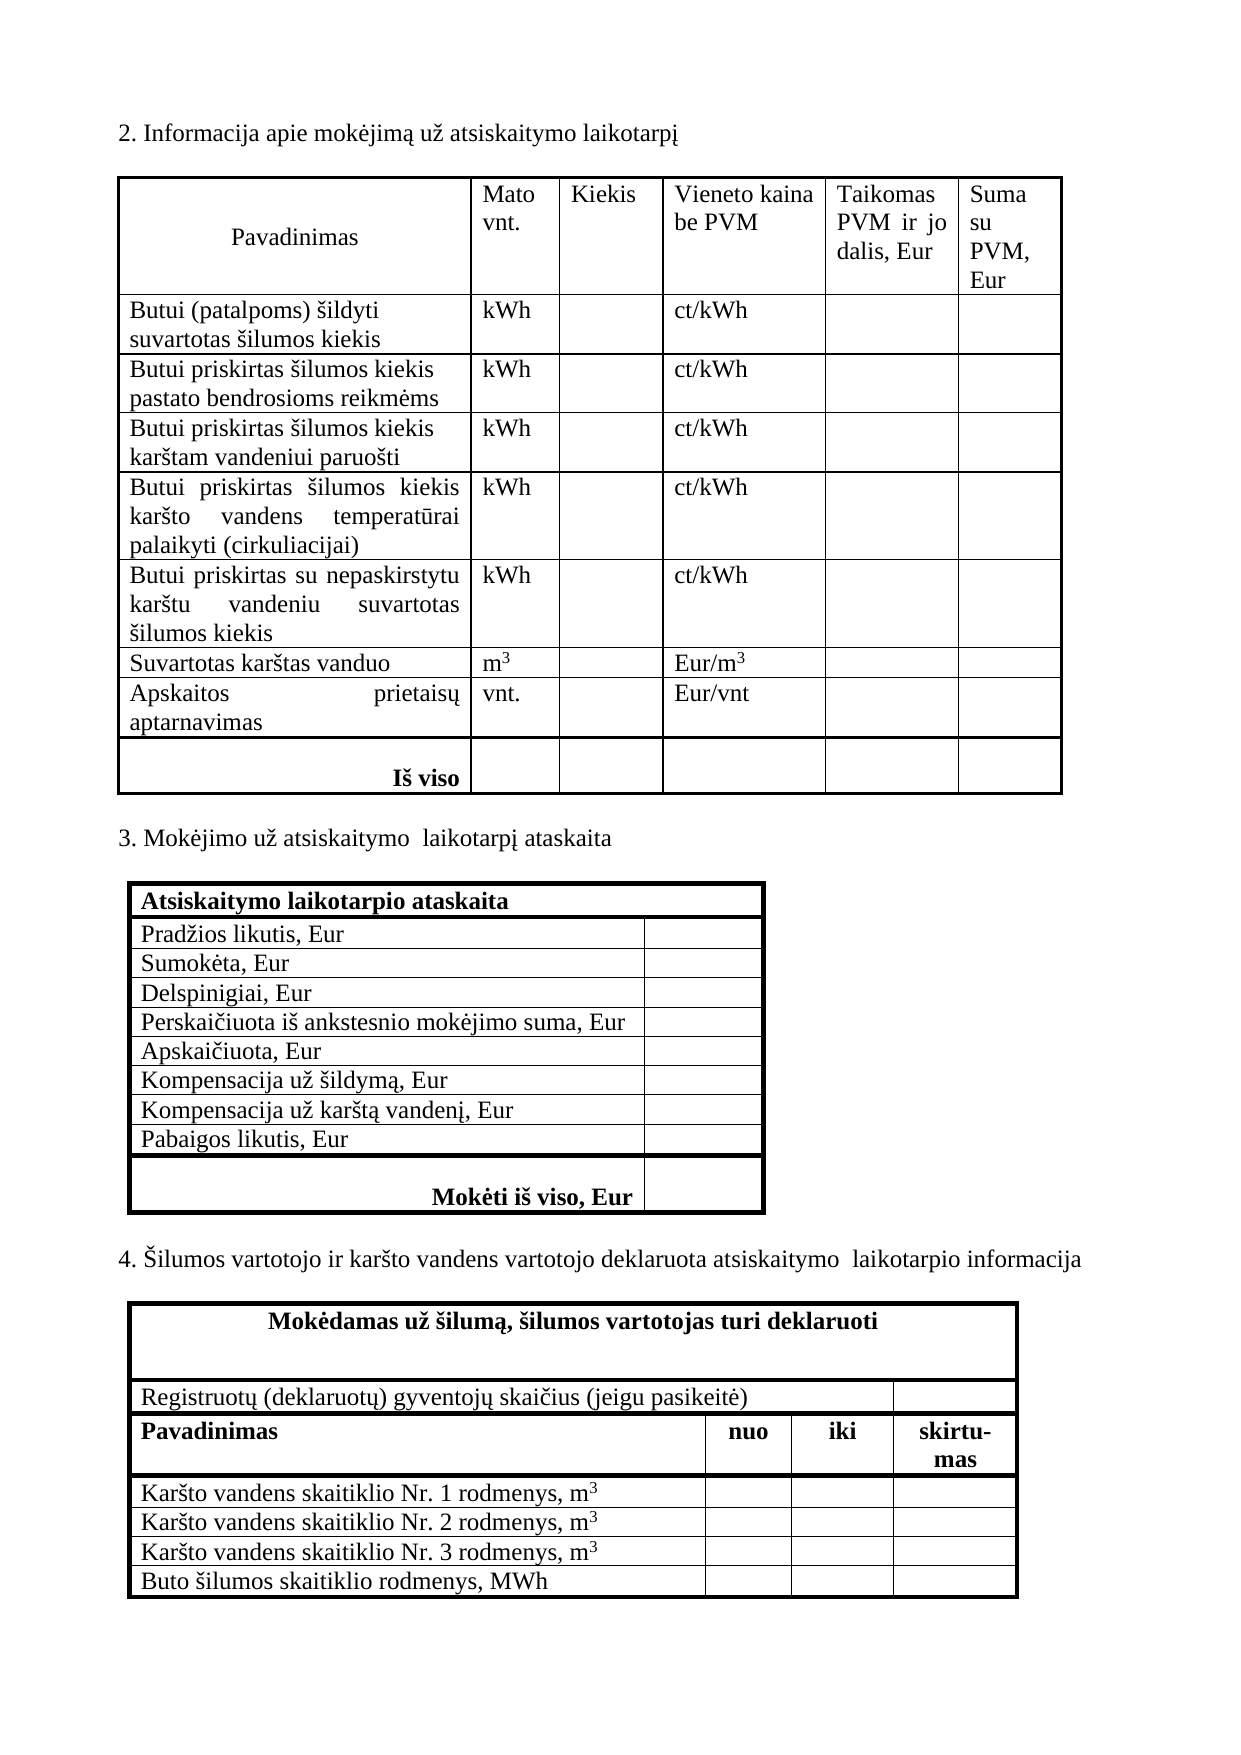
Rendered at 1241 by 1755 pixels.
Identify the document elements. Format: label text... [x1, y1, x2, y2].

table_cell [826, 648, 958, 677]
table_cell [706, 1537, 791, 1565]
table_cell Apskaitos prietaisų aptarnavimas [120, 678, 470, 736]
table_cell kWh [472, 355, 559, 412]
table_cell Pabaigos likutis, Eur [132, 1125, 644, 1153]
table_cell kWh [472, 473, 559, 559]
table_cell nuo [706, 1416, 791, 1473]
text 4. Šilumos vartotojo ir karšto vandens vartotojo deklaruota atsiskaitymo laikotarpio informacija [118, 1244, 1166, 1272]
table_cell [645, 1008, 761, 1036]
table_header Taikomas PVM ir jo dalis, Eur [826, 179, 958, 294]
table_cell Perskaičiuota iš ankstesnio mokėjimo suma, Eur [132, 1008, 644, 1036]
table_cell [959, 648, 1060, 677]
table_cell [959, 678, 1060, 736]
table_cell Butui priskirtas su nepaskirstytu karštu vandeniu suvartotas šilumos kiekis [120, 560, 470, 647]
table_cell ct/kWh [664, 413, 825, 471]
table_cell vnt. [472, 678, 559, 736]
table_cell iki [792, 1416, 893, 1473]
table_cell Kompensacija už šildymą, Eur [132, 1066, 644, 1094]
table_cell Suvartotas karštas vanduo [120, 648, 470, 677]
table_cell skirtu-mas [894, 1416, 1015, 1473]
table_cell [560, 648, 662, 677]
table_cell kWh [472, 560, 559, 647]
table_cell [706, 1566, 791, 1594]
table_cell [560, 560, 662, 647]
table_cell [959, 739, 1060, 792]
table_cell Kompensacija už karštą vandenį, Eur [132, 1095, 644, 1123]
table_cell [792, 1478, 893, 1507]
table_cell [560, 473, 662, 559]
table_cell ct/kWh [664, 295, 825, 353]
table_cell [826, 355, 958, 412]
table_cell [826, 560, 958, 647]
table_cell [959, 413, 1060, 471]
table_cell [645, 919, 761, 948]
table_cell [894, 1566, 1015, 1594]
table_cell Registruotų (deklaruotų) gyventojų skaičius (jeigu pasikeitė) [132, 1382, 893, 1411]
table_cell [959, 473, 1060, 559]
table_cell Pavadinimas [132, 1416, 705, 1473]
table_cell [560, 295, 662, 353]
table_cell [792, 1508, 893, 1536]
table_cell [792, 1566, 893, 1594]
table_cell Butui (patalpoms) šildyti suvartotas šilumos kiekis [120, 295, 470, 353]
table_cell [560, 678, 662, 736]
table_cell [645, 1037, 761, 1065]
table_header Suma su PVM, Eur [959, 179, 1060, 294]
table_cell Apskaičiuota, Eur [132, 1037, 644, 1065]
table_cell [706, 1508, 791, 1536]
table_cell [664, 739, 825, 792]
table_cell [706, 1478, 791, 1507]
table_cell [645, 1125, 761, 1153]
table_cell Butui priskirtas šilumos kiekis pastato bendrosioms reikmėms [120, 355, 470, 412]
table_cell Karšto vandens skaitiklio Nr. 3 rodmenys, m3 [132, 1537, 705, 1565]
table_cell [959, 560, 1060, 647]
table_cell [645, 949, 761, 977]
table_header Vieneto kaina be PVM [664, 179, 825, 294]
table_cell kWh [472, 413, 559, 471]
table_cell [826, 473, 958, 559]
table_header Pavadinimas [120, 179, 470, 294]
table_cell [560, 413, 662, 471]
table_cell [894, 1478, 1015, 1507]
text 2. Informacija apie mokėjimą už atsiskaitymo laikotarpį [118, 118, 1166, 147]
table_cell [959, 355, 1060, 412]
table_cell [959, 295, 1060, 353]
table_cell Iš viso [120, 739, 470, 792]
table_cell [560, 355, 662, 412]
table_header Mato vnt. [472, 179, 559, 294]
table_header Mokėdamas už šilumą, šilumos vartotojas turi deklaruoti [132, 1306, 1015, 1378]
table_cell [826, 678, 958, 736]
table_cell [826, 413, 958, 471]
table_cell [826, 739, 958, 792]
table_cell [826, 295, 958, 353]
table_cell [560, 739, 662, 792]
table_cell Karšto vandens skaitiklio Nr. 1 rodmenys, m3 [132, 1478, 705, 1507]
table_cell Delspinigiai, Eur [132, 978, 644, 1006]
table_cell m3 [472, 648, 559, 677]
table_cell [894, 1508, 1015, 1536]
table_cell [645, 1095, 761, 1123]
table_cell Pradžios likutis, Eur [132, 919, 644, 948]
table_cell [645, 978, 761, 1006]
table_cell Eur/vnt [664, 678, 825, 736]
table_cell Butui priskirtas šilumos kiekis karštam vandeniui paruošti [120, 413, 470, 471]
table_cell [792, 1537, 893, 1565]
table_cell [894, 1382, 1015, 1411]
table_cell [894, 1537, 1015, 1565]
text 3. Mokėjimo už atsiskaitymo laikotarpį ataskaita [118, 823, 1166, 852]
table_cell kWh [472, 295, 559, 353]
table_cell [645, 1066, 761, 1094]
table_header Atsiskaitymo laikotarpio ataskaita [132, 886, 761, 914]
table_cell Mokėti iš viso, Eur [132, 1158, 644, 1210]
table_cell Karšto vandens skaitiklio Nr. 2 rodmenys, m3 [132, 1508, 705, 1536]
table_cell Eur/m3 [664, 648, 825, 677]
table_cell ct/kWh [664, 473, 825, 559]
table_cell [645, 1158, 761, 1210]
table_cell Buto šilumos skaitiklio rodmenys, MWh [132, 1566, 705, 1594]
table_header Kiekis [560, 179, 662, 294]
table_cell ct/kWh [664, 355, 825, 412]
table_cell Butui priskirtas šilumos kiekis karšto vandens temperatūrai palaikyti (cirkuliacijai) [120, 473, 470, 559]
table_cell ct/kWh [664, 560, 825, 647]
table_cell Sumokėta, Eur [132, 949, 644, 977]
table_cell [472, 739, 559, 792]
